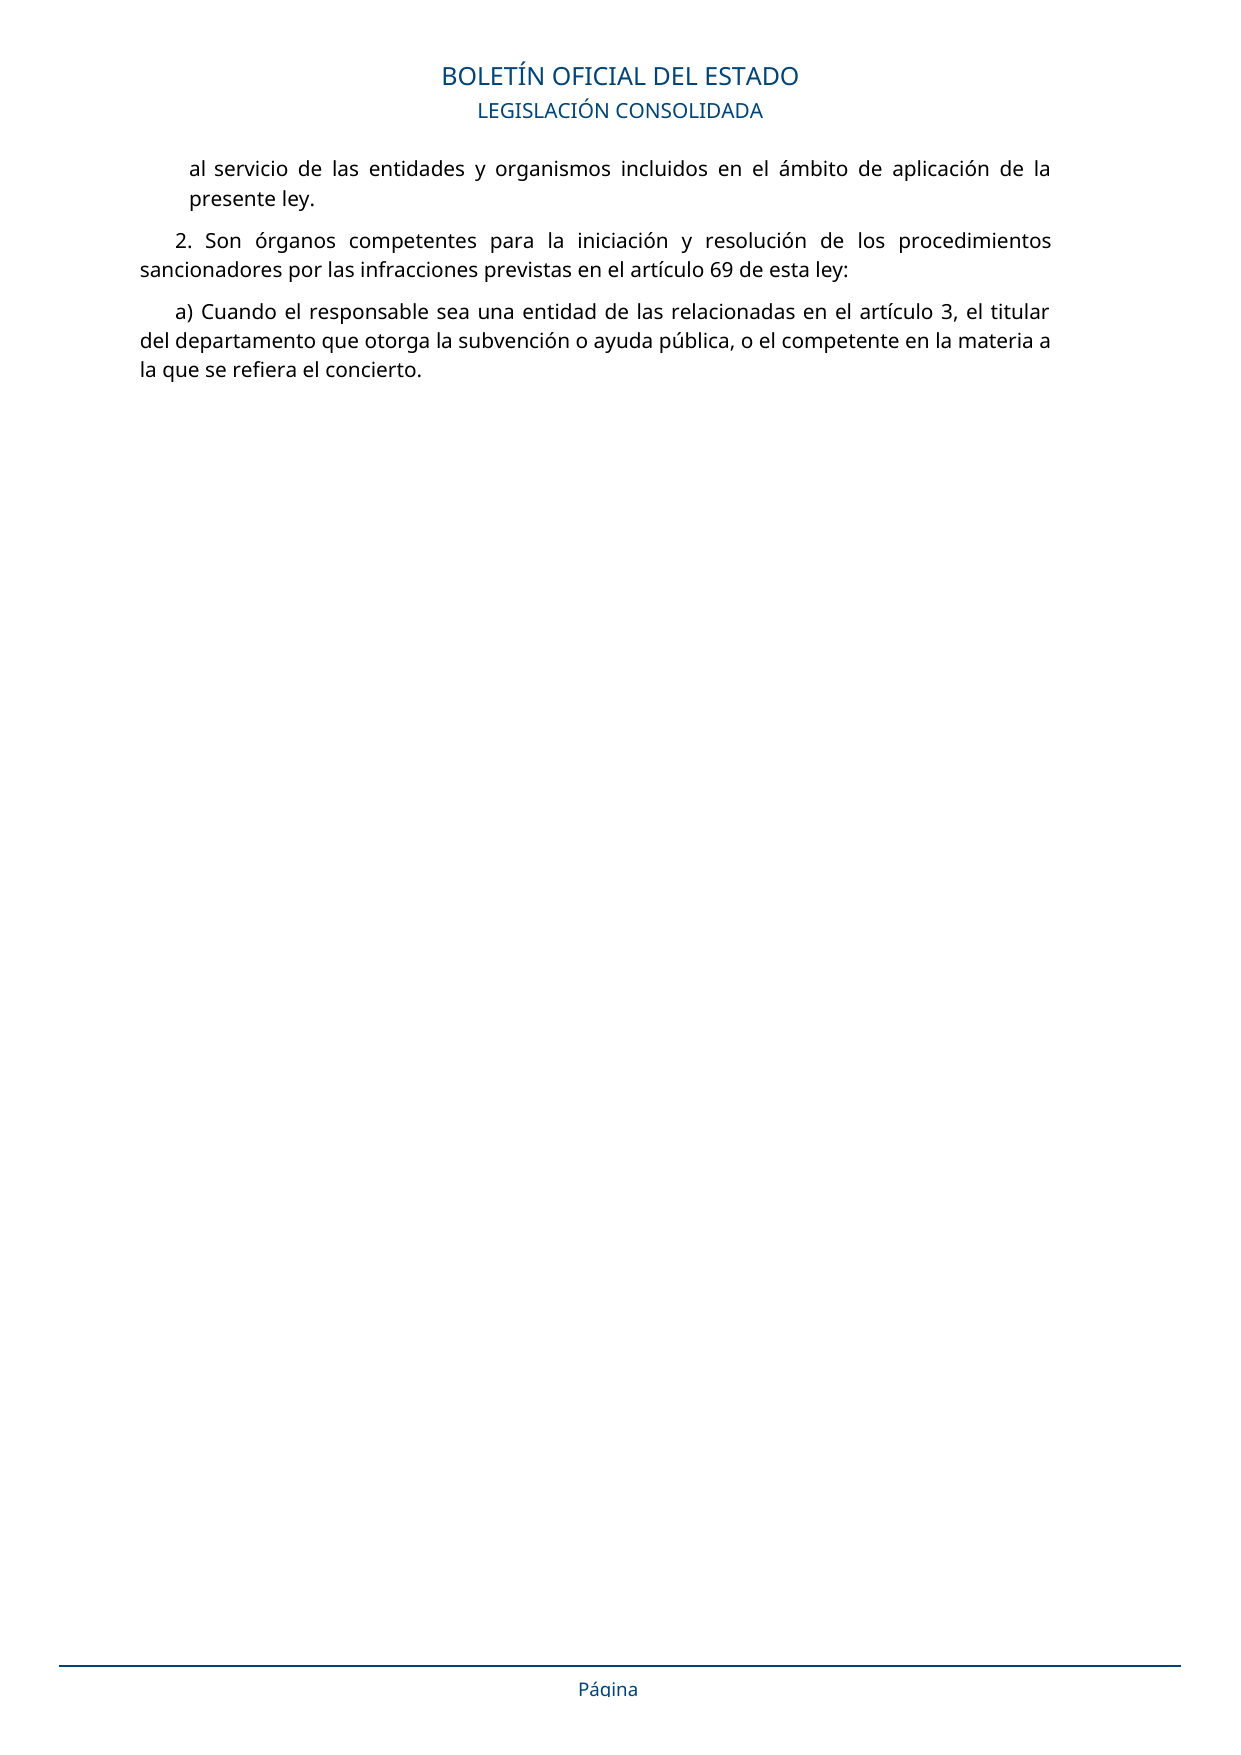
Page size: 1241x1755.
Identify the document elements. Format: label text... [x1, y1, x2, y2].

list Cuando el responsable sea una entidad de las relacionadas en el artículo 3, el titular del departamento que otorga la subvención o ayuda pública, o el competente en la materia a la que se refiera el concierto. [139, 297, 1052, 384]
list Son órganos competentes para la iniciación y resolución de los procedimientos sancionadores por las infracciones previstas en el artículo 69 de esta ley: [139, 226, 1052, 283]
list al servicio de las entidades y organismos incluidos en el ámbito de aplicación de la presente ley. [189, 154, 1052, 212]
